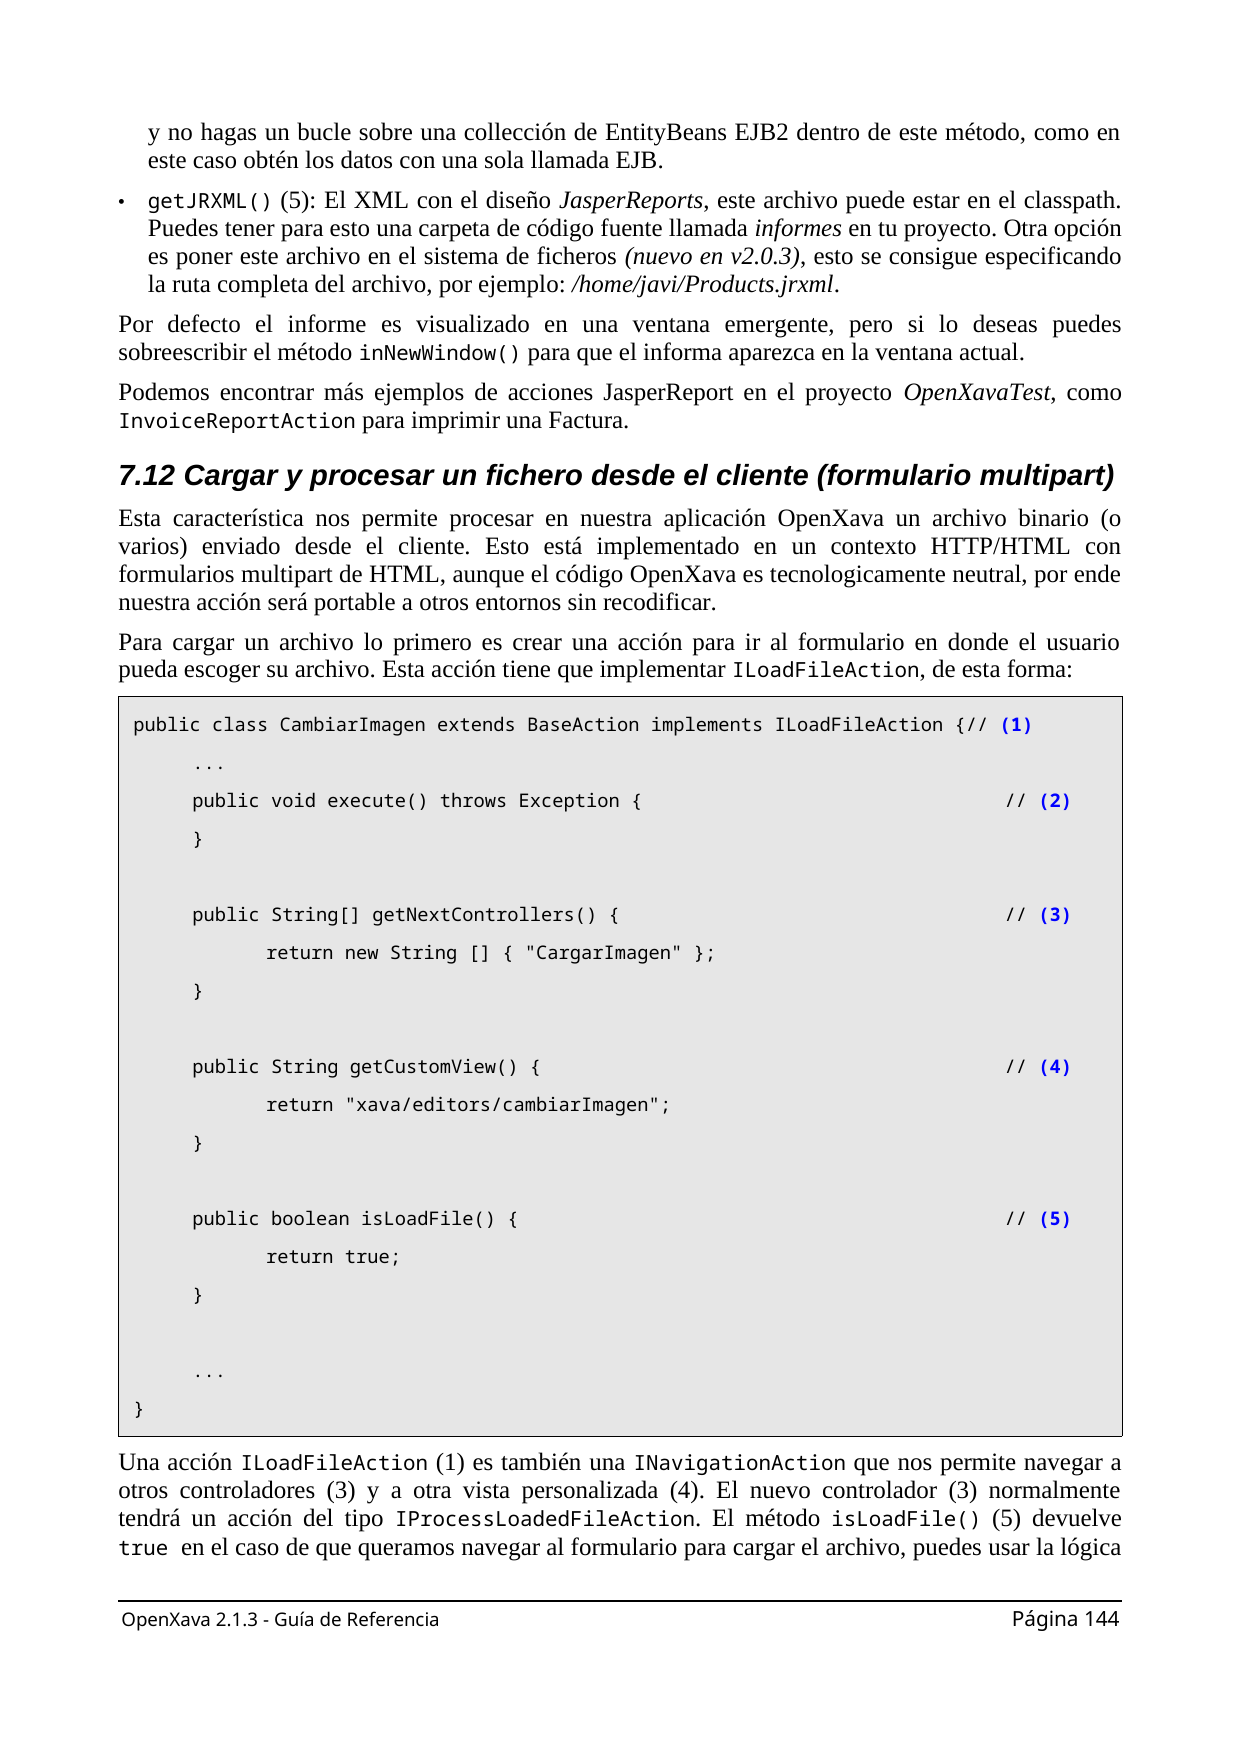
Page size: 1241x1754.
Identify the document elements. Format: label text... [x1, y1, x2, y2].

text } [119, 810, 1122, 848]
text Para cargar un archivo lo primero es crear una acción para ir al formulario en donde el usuario pueda escoger su archivo. Esta acción tiene que implementar ILoadFileAction, de esta forma: [118, 628, 1122, 684]
text return new String [] { "CargarImagen" }; [119, 924, 1122, 962]
text Esta característica nos permite procesar en nuestra aplicación OpenXava un archivo binario (o varios) enviado desde el cliente. Esto está implementado en un contexto HTTP/HTML con formularios multipart de HTML, aunque el código OpenXava es tecnologicamente neutral, por ende nuestra acción será portable a otros entornos sin recodificar. [118, 504, 1122, 615]
text ... [119, 1343, 1122, 1381]
list y no hagas un bucle sobre una collección de EntityBeans EJB2 dentro de este método, como en este caso obtén los datos con una sola llamada EJB. [118, 118, 1122, 173]
text public boolean isLoadFile() { // (5) [119, 1191, 1122, 1228]
text ... [119, 734, 1122, 772]
text Podemos encontrar más ejemplos de acciones JasperReport en el proyecto OpenXavaTest, como InvoiceReportAction para imprimir una Factura. [118, 378, 1122, 434]
text } [119, 1267, 1122, 1304]
subtitle Cargar y procesar un fichero desde el cliente (formulario multipart) [118, 459, 1122, 492]
text Por defecto el informe es visualizado en una ventana emergente, pero si lo deseas puedes sobreescribir el método inNewWindow() para que el informa aparezca en la ventana actual. [118, 310, 1122, 366]
list getJRXML() (5): El XML con el diseño JasperReports, este archivo puede estar en el classpath. Puedes tener para esto una carpeta de código fuente llamada informes en tu proyecto. Otra opción es poner este archivo en el sistema de ficheros (nuevo en v2.0.3), esto se consigue especificando la ruta completa del archivo, por ejemplo: /home/javi/Products.jrxml. [118, 186, 1122, 297]
text Una acción ILoadFileAction (1) es también una INavigationAction que nos permite navegar a otros controladores (3) y a otra vista personalizada (4). El nuevo controlador (3) normalmente tendrá un acción del tipo IProcessLoadedFileAction. El método isLoadFile() (5) devuelve true en el caso de que queramos navegar al formulario para cargar el archivo, puedes usar la lógica [118, 1448, 1122, 1561]
text return true; [119, 1228, 1122, 1267]
text public String getCustomView() { // (4) [119, 1038, 1122, 1076]
text public void execute() throws Exception { // (2) [119, 772, 1122, 810]
text public String[] getNextControllers() { // (3) [119, 886, 1122, 924]
text } [119, 1381, 1122, 1436]
text return "xava/editors/cambiarImagen"; [119, 1076, 1122, 1114]
text public class CambiarImagen extends BaseAction implements ILoadFileAction {// (1) [119, 697, 1122, 734]
text } [119, 1114, 1122, 1152]
text } [119, 962, 1122, 1000]
